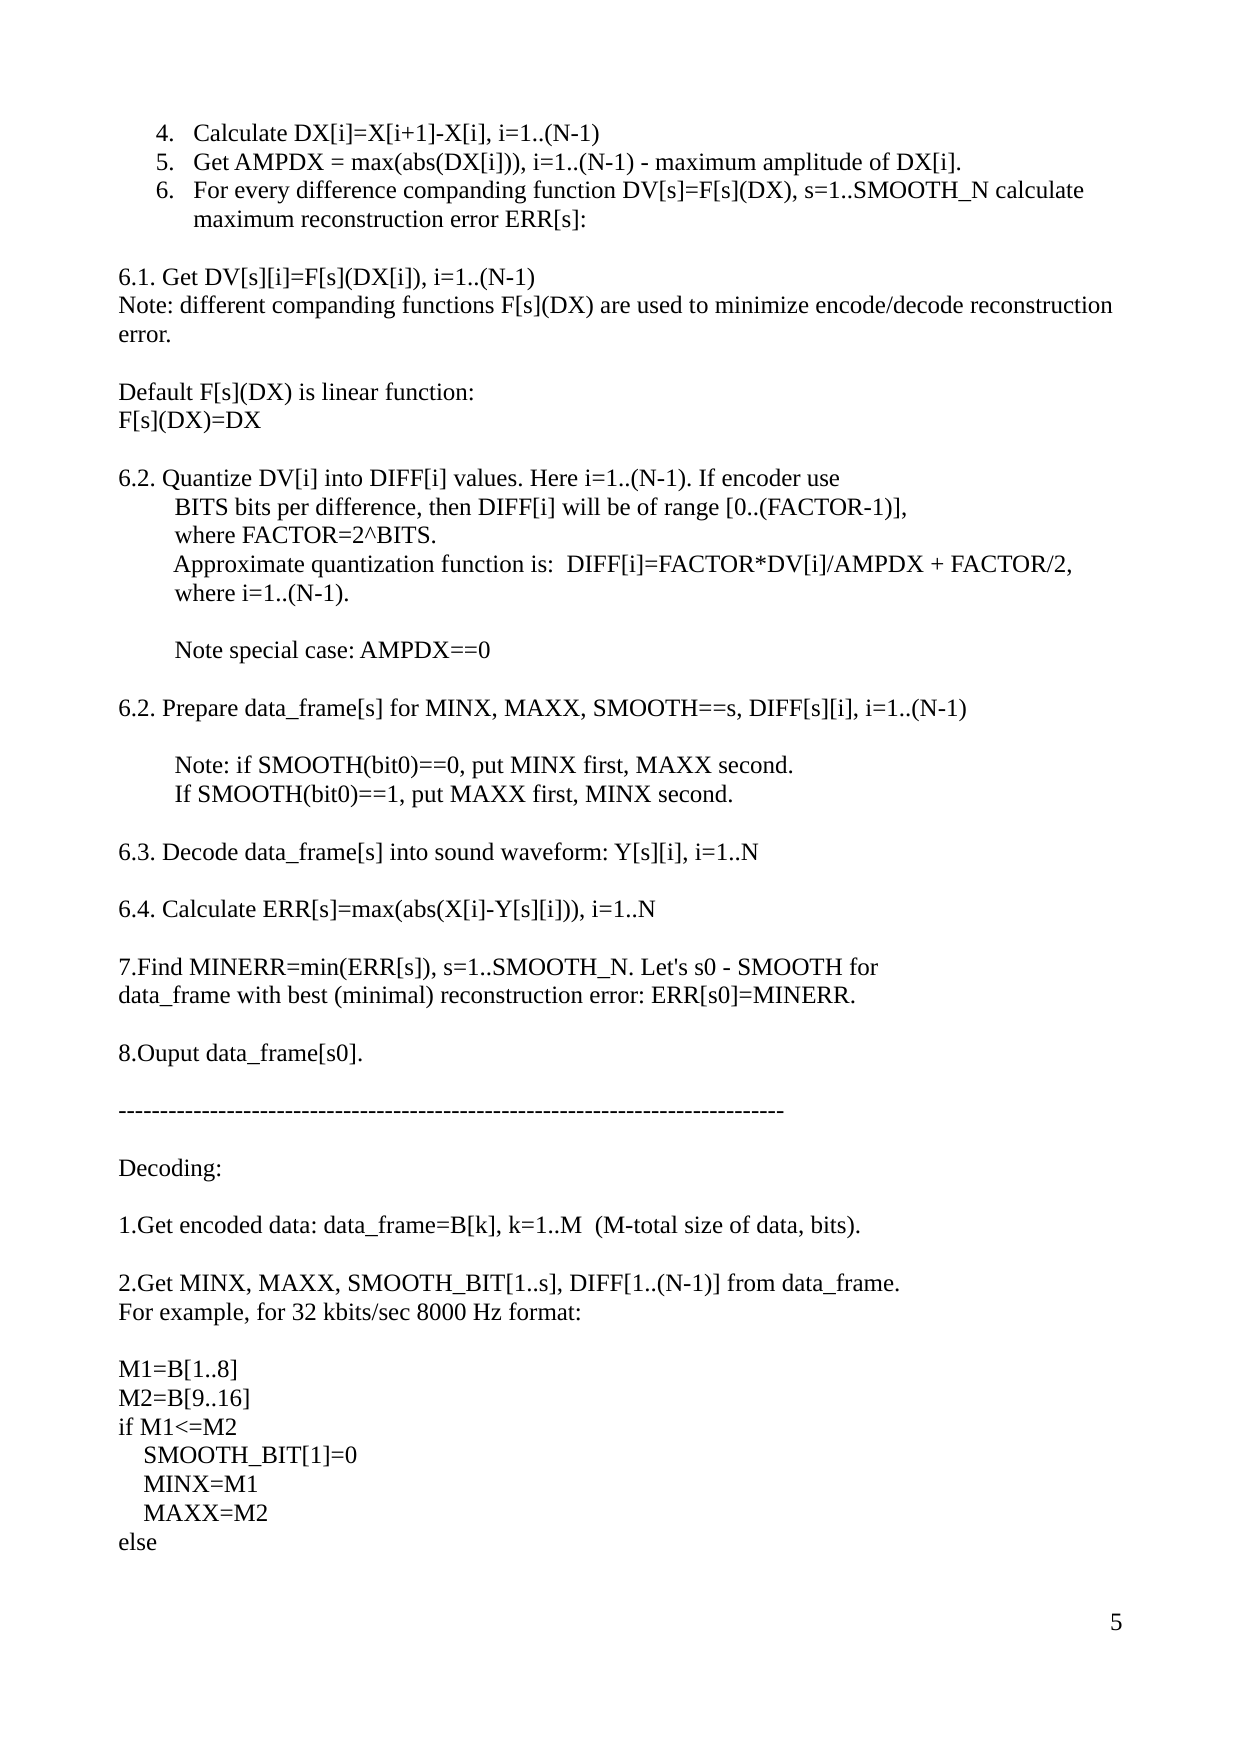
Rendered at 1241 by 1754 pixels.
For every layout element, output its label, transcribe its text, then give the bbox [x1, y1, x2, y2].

text 2.Get MINX, MAXX, SMOOTH_BIT[1..s], DIFF[1..(N-1)] from data_frame. [118, 1268, 1122, 1297]
text 1.Get encoded data: data_frame=B[k], k=1..M (M-total size of data, bits). [118, 1211, 1122, 1239]
text BITS bits per difference, then DIFF[i] will be of range [0..(FACTOR-1)], [118, 492, 1122, 521]
text 6.2. Prepare data_frame[s] for MINX, MAXX, SMOOTH==s, DIFF[s][i], i=1..(N-1) [118, 693, 1122, 722]
text 7.Find MINERR=min(ERR[s]), s=1..SMOOTH_N. Let's s0 - SMOOTH for [118, 952, 1122, 981]
text else [118, 1527, 1122, 1556]
text If SMOOTH(bit0)==1, put MAXX first, MINX second. [118, 779, 1122, 808]
text SMOOTH_BIT[1]=0 [118, 1441, 1122, 1469]
text 6.4. Calculate ERR[s]=max(abs(X[i]-Y[s][i])), i=1..N [118, 894, 1122, 923]
text 6.3. Decode data_frame[s] into sound waveform: Y[s][i], i=1..N [118, 837, 1122, 866]
list Calculate DX[i]=X[i+1]-X[i], i=1..(N-1) [156, 118, 1122, 147]
text Approximate quantization function is: DIFF[i]=FACTOR*DV[i]/AMPDX + FACTOR/2, [118, 549, 1122, 578]
list Get AMPDX = max(abs(DX[i])), i=1..(N-1) - maximum amplitude of DX[i]. [156, 147, 1122, 176]
list For every difference companding function DV[s]=F[s](DX), s=1..SMOOTH_N calculate maximum reconstruction error ERR[s]: [156, 176, 1122, 233]
text where FACTOR=2^BITS. [118, 521, 1122, 549]
text M2=B[9..16] [118, 1383, 1122, 1412]
text MAXX=M2 [118, 1498, 1122, 1527]
text For example, for 32 kbits/sec 8000 Hz format: [118, 1297, 1122, 1326]
text -------------------------------------------------------------------------------- [118, 1096, 1122, 1124]
text where i=1..(N-1). [118, 578, 1122, 607]
text Note: if SMOOTH(bit0)==0, put MINX first, MAXX second. [118, 751, 1122, 779]
text 6.2. Quantize DV[i] into DIFF[i] values. Here i=1..(N-1). If encoder use [118, 463, 1122, 492]
text M1=B[1..8] [118, 1354, 1122, 1383]
text MINX=M1 [118, 1469, 1122, 1498]
text Default F[s](DX) is linear function: [118, 377, 1122, 406]
text Note: different companding functions F[s](DX) are used to minimize encode/decode reconstruction error. [118, 291, 1122, 348]
text 6.1. Get DV[s][i]=F[s](DX[i]), i=1..(N-1) [118, 262, 1122, 291]
text Note special case: AMPDX==0 [118, 636, 1122, 664]
text Decoding: [118, 1153, 1122, 1182]
text data_frame with best (minimal) reconstruction error: ERR[s0]=MINERR. [118, 981, 1122, 1009]
text 8.Ouput data_frame[s0]. [118, 1038, 1122, 1067]
text F[s](DX)=DX [118, 406, 1122, 434]
text if M1<=M2 [118, 1412, 1122, 1441]
